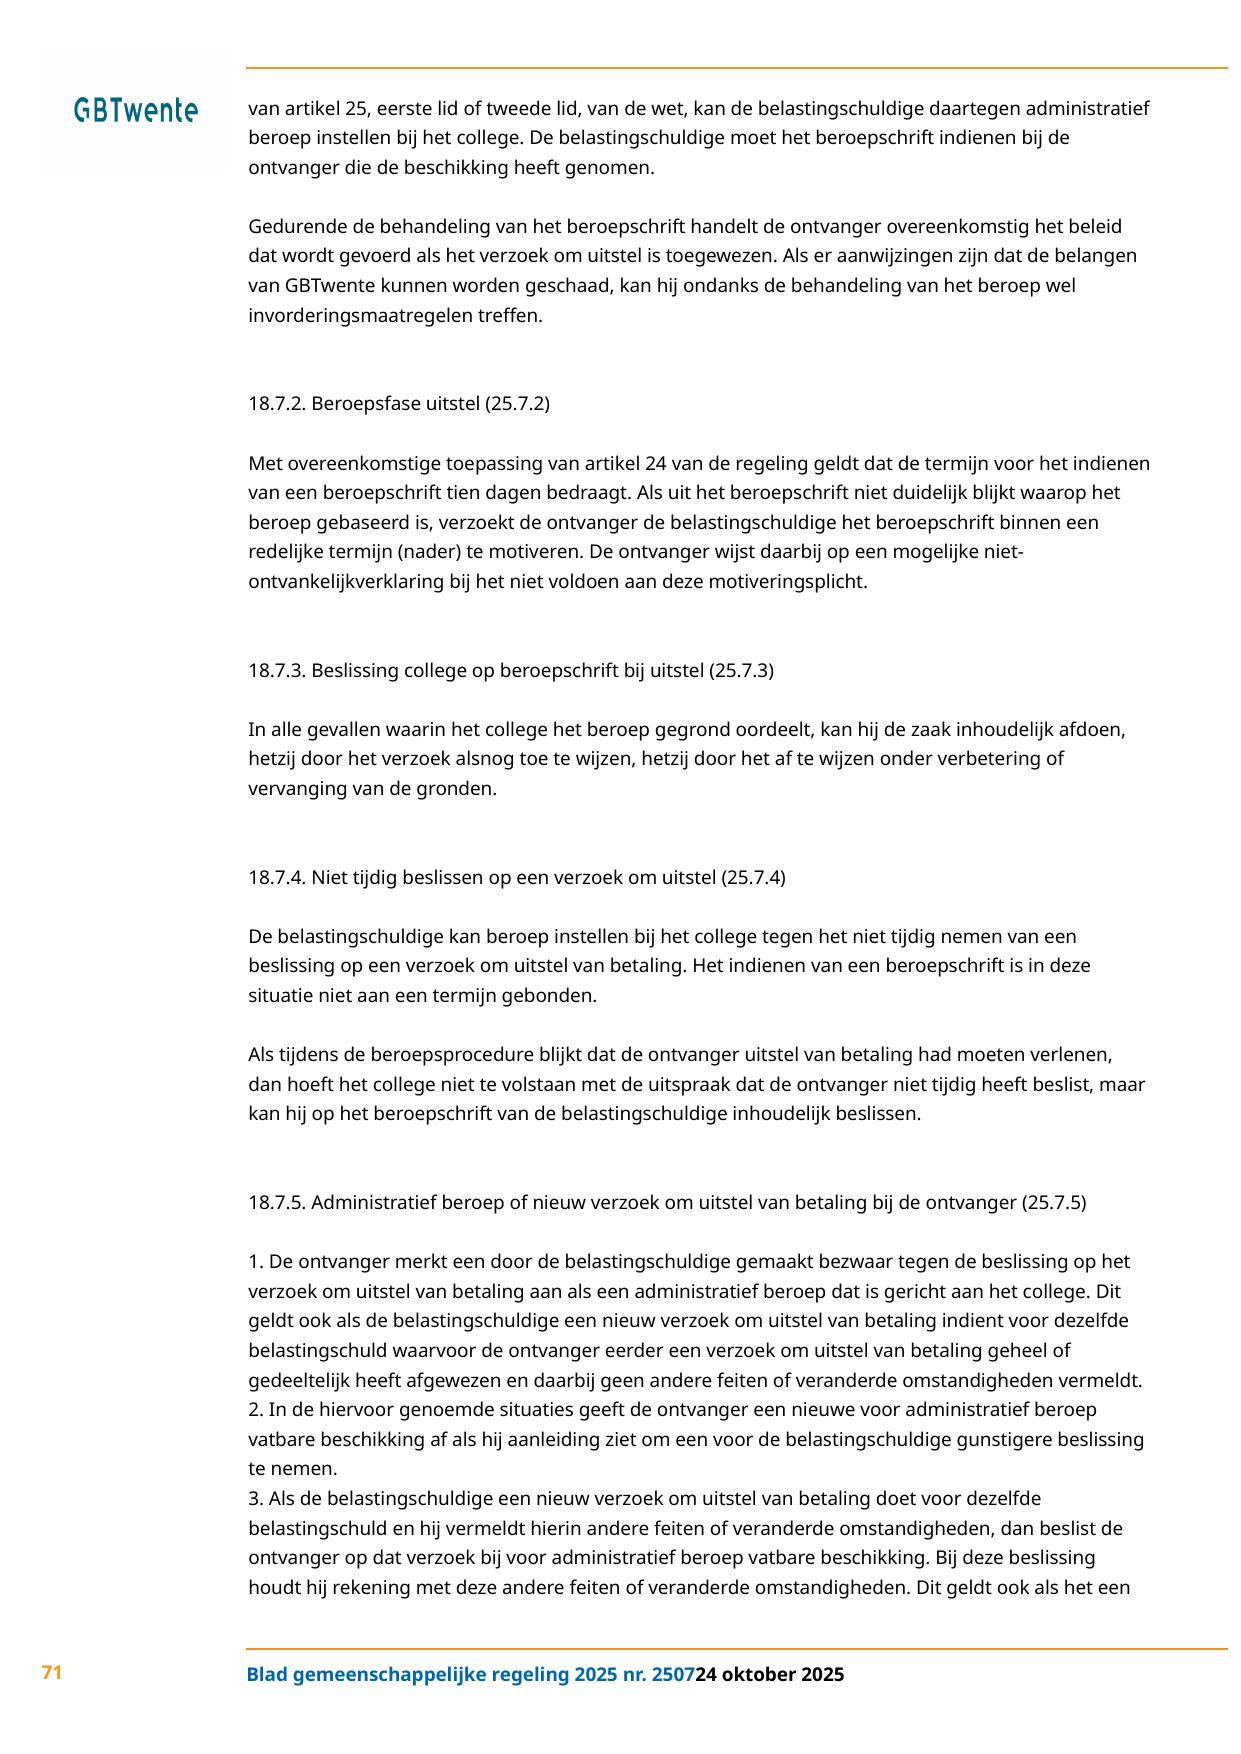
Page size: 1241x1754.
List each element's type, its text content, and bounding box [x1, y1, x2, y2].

text 2. In de hiervoor genoemde situaties geeft de ontvanger een nieuwe voor administratief beroep vatbare beschikking af als hij aanleiding ziet om een voor de belastingschuldige gunstigere beslissing te nemen. [248, 1396, 1152, 1481]
text Met overeenkomstige toepassing van artikel 24 van de regeling geldt dat de termijn voor het indienen van een beroepschrift tien dagen bedraagt. Als uit het beroepschrift niet duidelijk blijkt waarop het beroep gebaseerd is, verzoekt de ontvanger de belastingschuldige het beroepschrift binnen een redelijke termijn (nader) te motiveren. De ontvanger wijst daarbij op een mogelijke niet-ontvankelijkverklaring bij het niet voldoen aan deze motiveringsplicht. [248, 450, 1152, 594]
text van artikel 25, eerste lid of tweede lid, van de wet, kan de belastingschuldige daartegen administratief beroep instellen bij het college. De belastingschuldige moet het beroepschrift indienen bij de ontvanger die de beschikking heeft genomen. [248, 95, 1152, 180]
text 18.7.3. Beslissing college op beroepschrift bij uitstel (25.7.3) [248, 657, 1152, 683]
text Als tijdens de beroepsprocedure blijkt dat de ontvanger uitstel van betaling had moeten verlenen, dan hoeft het college niet te volstaan met de uitspraak dat de ontvanger niet tijdig heeft beslist, maar kan hij op het beroepschrift van de belastingschuldige inhoudelijk beslissen. [248, 1041, 1152, 1126]
text 18.7.2. Beroepsfase uitstel (25.7.2) [248, 391, 1152, 416]
text 18.7.4. Niet tijdig beslissen op een verzoek om uitstel (25.7.4) [248, 864, 1152, 890]
picture [41, 47, 231, 172]
text De belastingschuldige kan beroep instellen bij het college tegen het niet tijdig nemen van een beslissing op een verzoek om uitstel van betaling. Het indienen van een beroepschrift is in deze situatie niet aan een termijn gebonden. [248, 923, 1152, 1008]
text 3. Als de belastingschuldige een nieuw verzoek om uitstel van betaling doet voor dezelfde belastingschuld en hij vermeldt hierin andere feiten of veranderde omstandigheden, dan beslist de ontvanger op dat verzoek bij voor administratief beroep vatbare beschikking. Bij deze beslissing houdt hij rekening met deze andere feiten of veranderde omstandigheden. Dit geldt ook als het een [248, 1485, 1152, 1600]
text 1. De ontvanger merkt een door de belastingschuldige gemaakt bezwaar tegen de beslissing op het verzoek om uitstel van betaling aan als een administratief beroep dat is gericht aan het college. Dit geldt ook als de belastingschuldige een nieuw verzoek om uitstel van betaling indient voor dezelfde belastingschuld waarvoor de ontvanger eerder een verzoek om uitstel van betaling geheel of gedeeltelijk heeft afgewezen en daarbij geen andere feiten of veranderde omstandigheden vermeldt. [248, 1248, 1152, 1393]
text In alle gevallen waarin het college het beroep gegrond oordeelt, kan hij de zaak inhoudelijk afdoen, hetzij door het verzoek alsnog toe te wijzen, hetzij door het af te wijzen onder verbetering of vervanging van de gronden. [248, 716, 1152, 801]
text Gedurende de behandeling van het beroepschrift handelt de ontvanger overeenkomstig het beleid dat wordt gevoerd als het verzoek om uitstel is toegewezen. Als er aanwijzingen zijn dat de belangen van GBTwente kunnen worden geschaad, kan hij ondanks de behandeling van het beroep wel invorderingsmaatregelen treffen. [248, 213, 1152, 328]
text 18.7.5. Administratief beroep of nieuw verzoek om uitstel van betaling bij de ontvanger (25.7.5) [248, 1189, 1152, 1215]
